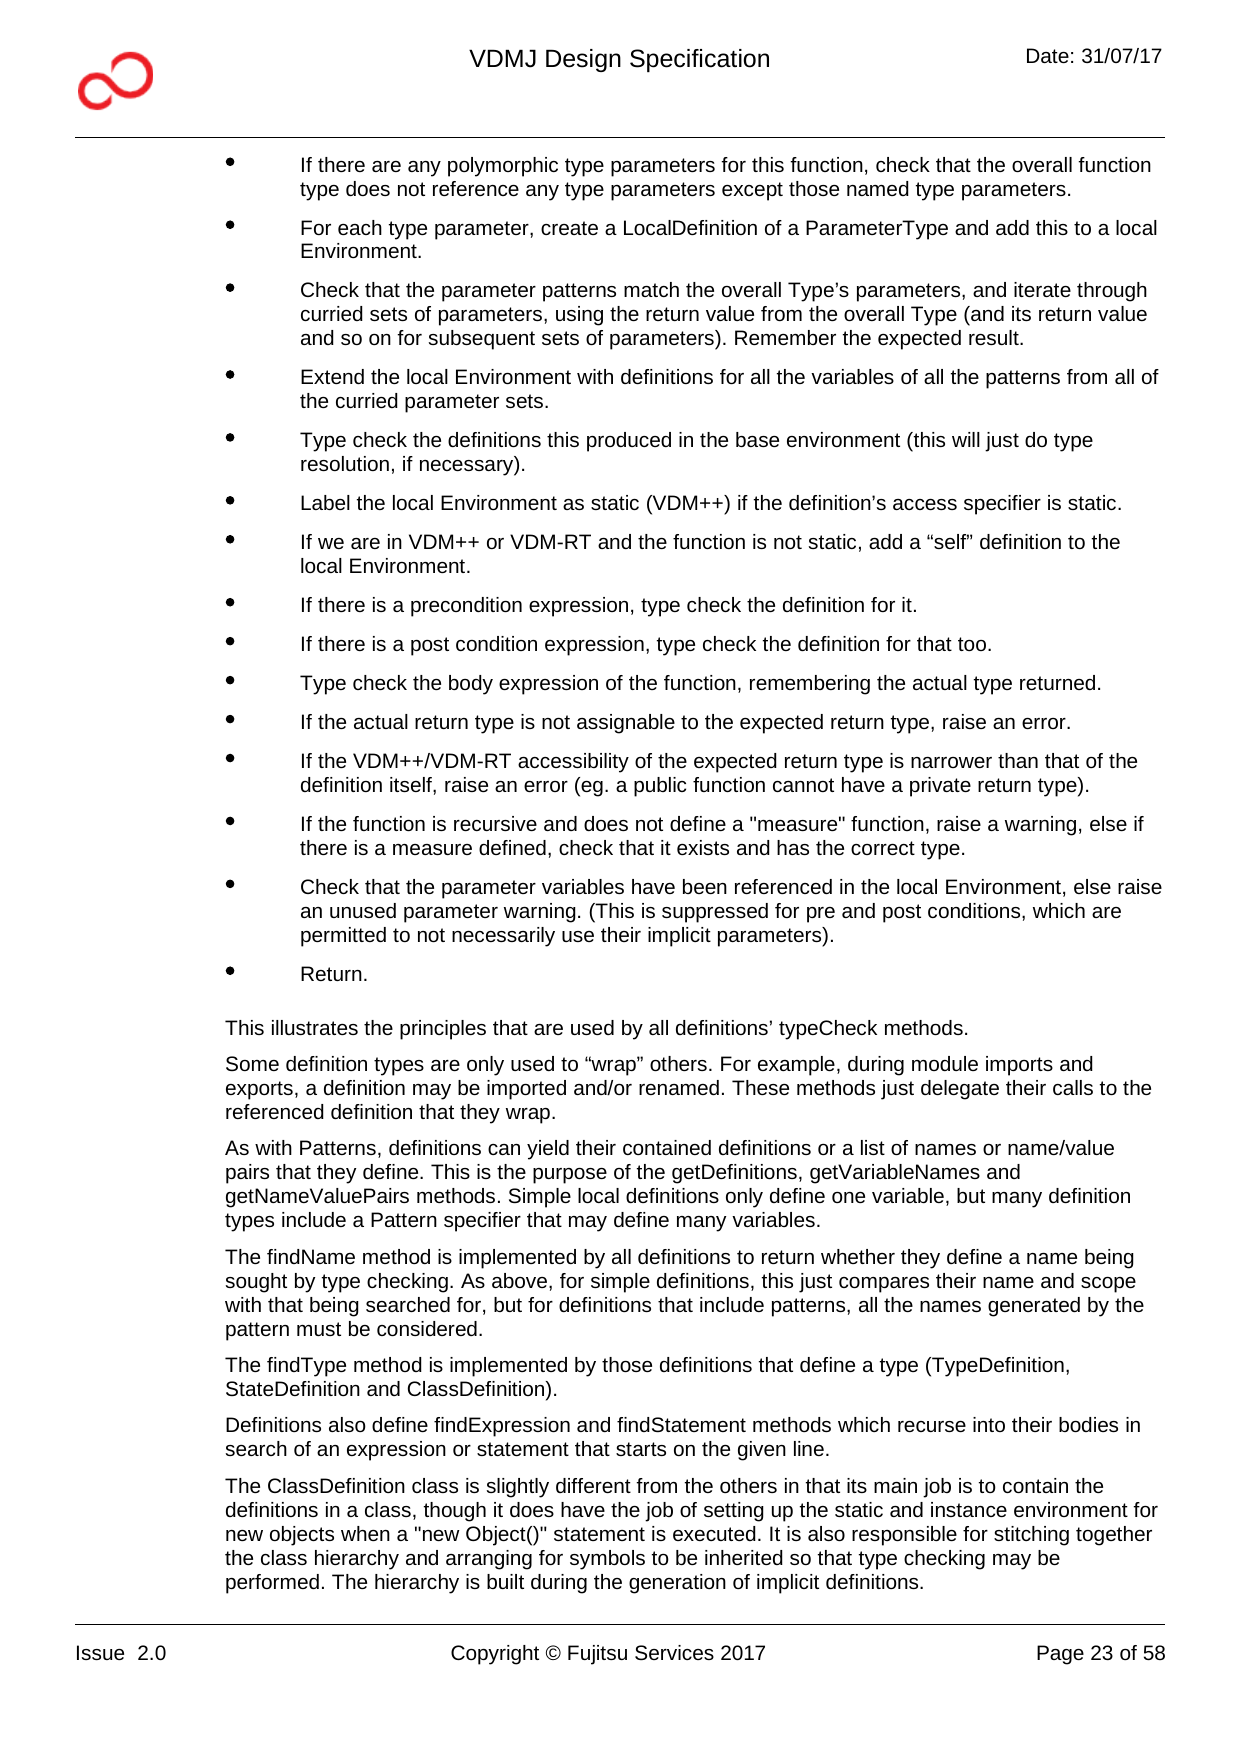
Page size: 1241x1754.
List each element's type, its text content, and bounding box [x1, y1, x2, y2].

list If the VDM++/VDM-RT accessibility of the expected return type is narrower than that of the definition itself, raise an error (eg. a public function cannot have a private return type). [225, 749, 1165, 797]
text The findType method is implemented by those definitions that define a type (TypeDefinition, StateDefinition and ClassDefinition). [225, 1353, 1165, 1401]
list Extend the local Environment with definitions for all the variables of all the patterns from all of the curried parameter sets. [225, 366, 1165, 413]
list If there is a precondition expression, type check the definition for it. [225, 593, 1165, 617]
list If the function is recursive and does not define a "measure" function, raise a warning, else if there is a measure defined, check that it exists and has the correct type. [225, 812, 1165, 860]
list If we are in VDM++ or VDM-RT and the function is not static, add a “self” definition to the local Environment. [225, 530, 1165, 578]
list If there is a post condition expression, type check the definition for that too. [225, 632, 1165, 656]
text As with Patterns, definitions can yield their contained definitions or a list of names or name/value pairs that they define. This is the purpose of the getDefinitions, getVariableNames and getNameValuePairs methods. Simple local definitions only define one variable, but many definition types include a Pattern specifier that may define many variables. [225, 1137, 1165, 1232]
text The ClassDefinition class is slightly different from the others in that its main job is to contain the definitions in a class, though it does have the job of setting up the static and instance environment for new objects when a "new Object()" statement is executed. It is also responsible for stitching together the class hierarchy and arranging for symbols to be inherited so that type checking may be performed. The hierarchy is built during the generation of implicit definitions. [225, 1474, 1165, 1594]
text Some definition types are only used to “wrap” others. For example, during module imports and exports, a definition may be imported and/or renamed. These methods just delegate their calls to the referenced definition that they wrap. [225, 1052, 1165, 1124]
text Definitions also define findExpression and findStatement methods which recurse into their bodies in search of an expression or statement that starts on the given line. [225, 1414, 1165, 1462]
list Check that the parameter patterns match the overall Type’s parameters, and iterate through curried sets of parameters, using the return value from the overall Type (and its return value and so on for subsequent sets of parameters). Remember the expected result. [225, 279, 1165, 351]
list Return. [225, 962, 1165, 986]
text The findName method is implemented by all definitions to return whether they define a name being sought by type checking. As above, for simple definitions, this just compares their name and scope with that being searched for, but for definitions that include patterns, all the names generated by the pattern must be considered. [225, 1245, 1165, 1341]
picture [78, 44, 153, 120]
text This illustrates the principles that are used by all definitions’ typeCheck methods. [225, 1016, 1165, 1040]
list For each type parameter, create a LocalDefinition of a ParameterType and add this to a local Environment. [225, 216, 1165, 264]
list Type check the body expression of the function, remembering the actual type returned. [225, 671, 1165, 695]
list Label the local Environment as static (VDM++) if the definition’s access specifier is static. [225, 491, 1165, 515]
list If the actual return type is not assignable to the expected return type, raise an error. [225, 710, 1165, 734]
list Type check the definitions this produced in the base environment (this will just do type resolution, if necessary). [225, 428, 1165, 476]
list Check that the parameter variables have been referenced in the local Environment, else raise an unused parameter warning. (This is suppressed for pre and post conditions, which are permitted to not necessarily use their implicit parameters). [225, 875, 1165, 947]
list If there are any polymorphic type parameters for this function, check that the overall function type does not reference any type parameters except those named type parameters. [225, 153, 1165, 201]
